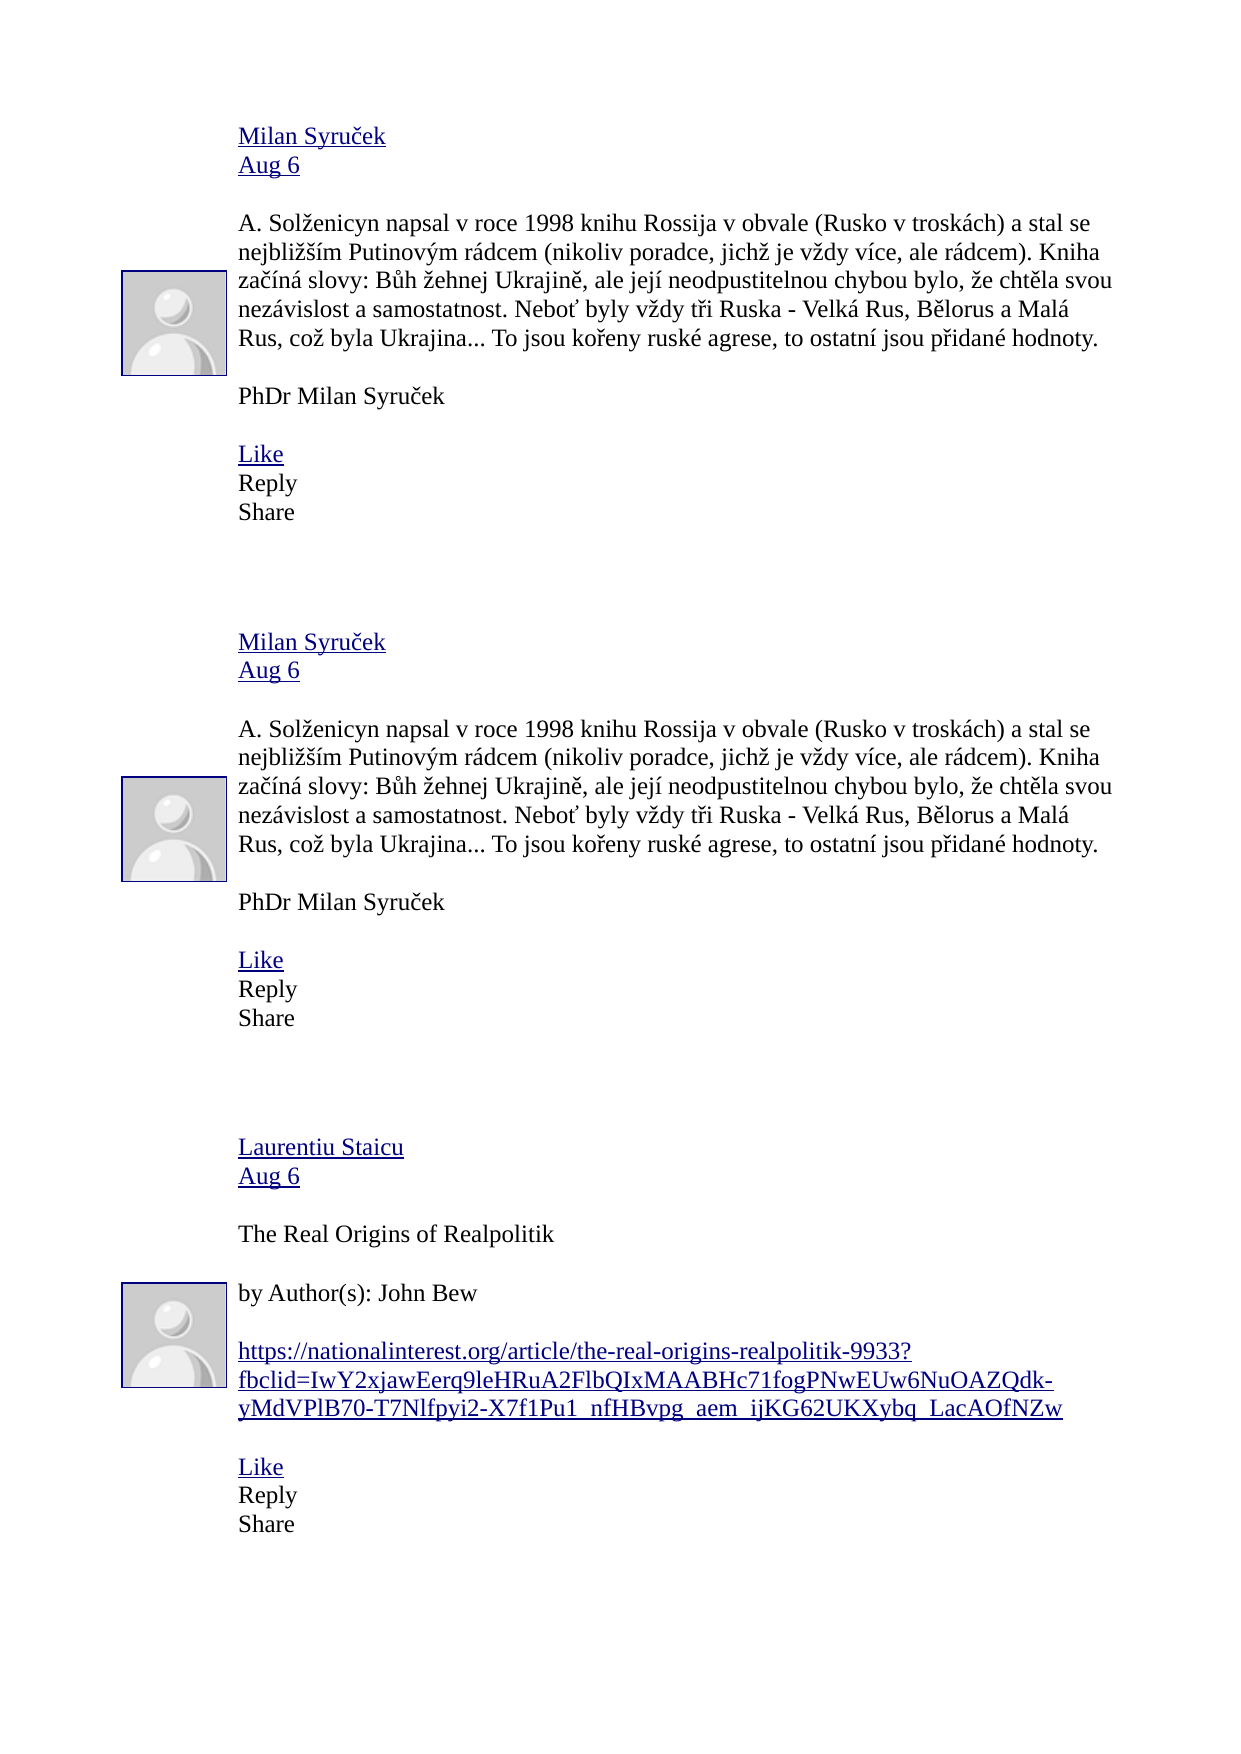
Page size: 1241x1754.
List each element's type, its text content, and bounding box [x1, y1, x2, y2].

table_header [118, 624, 235, 1034]
table_header Laurentiu Staicu Aug 6 The Real Origins of Realpolitik by Author(s): John Bew https://nationalinterest.org/article/the-real-origins-realpolitik-9933?fbclid=IwY2xjawEerq9leHRuA2FlbQIxMAABHc71fogPNwEUw6NuOAZQdk-yMdVPlB70-T7Nlfpyi2-X7f1Pu1_nfHBvpg_aem_ijKG62UKXybq_LacAOfNZw Like Reply Share [235, 1130, 1129, 1541]
table_header Milan Syruček Aug 6 A. Solženicyn napsal v roce 1998 knihu Rossija v obvale (Rusko v troskách) a stal se nejbližším Putinovým rádcem (nikoliv poradce, jichž je vždy více, ale rádcem). Kniha začíná slovy: Bůh žehnej Ukrajině, ale její neodpustitelnou chybou bylo, že chtěla svou nezávislost a samostatnost. Neboť byly vždy tři Ruska - Velká Rus, Bělorus a Malá Rus, což byla Ukrajina... To jsou kořeny ruské agrese, to ostatní jsou přidané hodnoty. PhDr Milan Syruček Like Reply Share [235, 118, 1122, 529]
table_header Milan Syruček Aug 6 A. Solženicyn napsal v roce 1998 knihu Rossija v obvale (Rusko v troskách) a stal se nejbližším Putinovým rádcem (nikoliv poradce, jichž je vždy více, ale rádcem). Kniha začíná slovy: Bůh žehnej Ukrajině, ale její neodpustitelnou chybou bylo, že chtěla svou nezávislost a samostatnost. Neboť byly vždy tři Ruska - Velká Rus, Bělorus a Malá Rus, což byla Ukrajina... To jsou kořeny ruské agrese, to ostatní jsou přidané hodnoty. PhDr Milan Syruček Like Reply Share [235, 624, 1122, 1034]
table_header [118, 1130, 235, 1541]
picture [123, 778, 226, 881]
table_header [118, 118, 235, 529]
picture [123, 272, 226, 375]
picture [123, 1284, 226, 1387]
